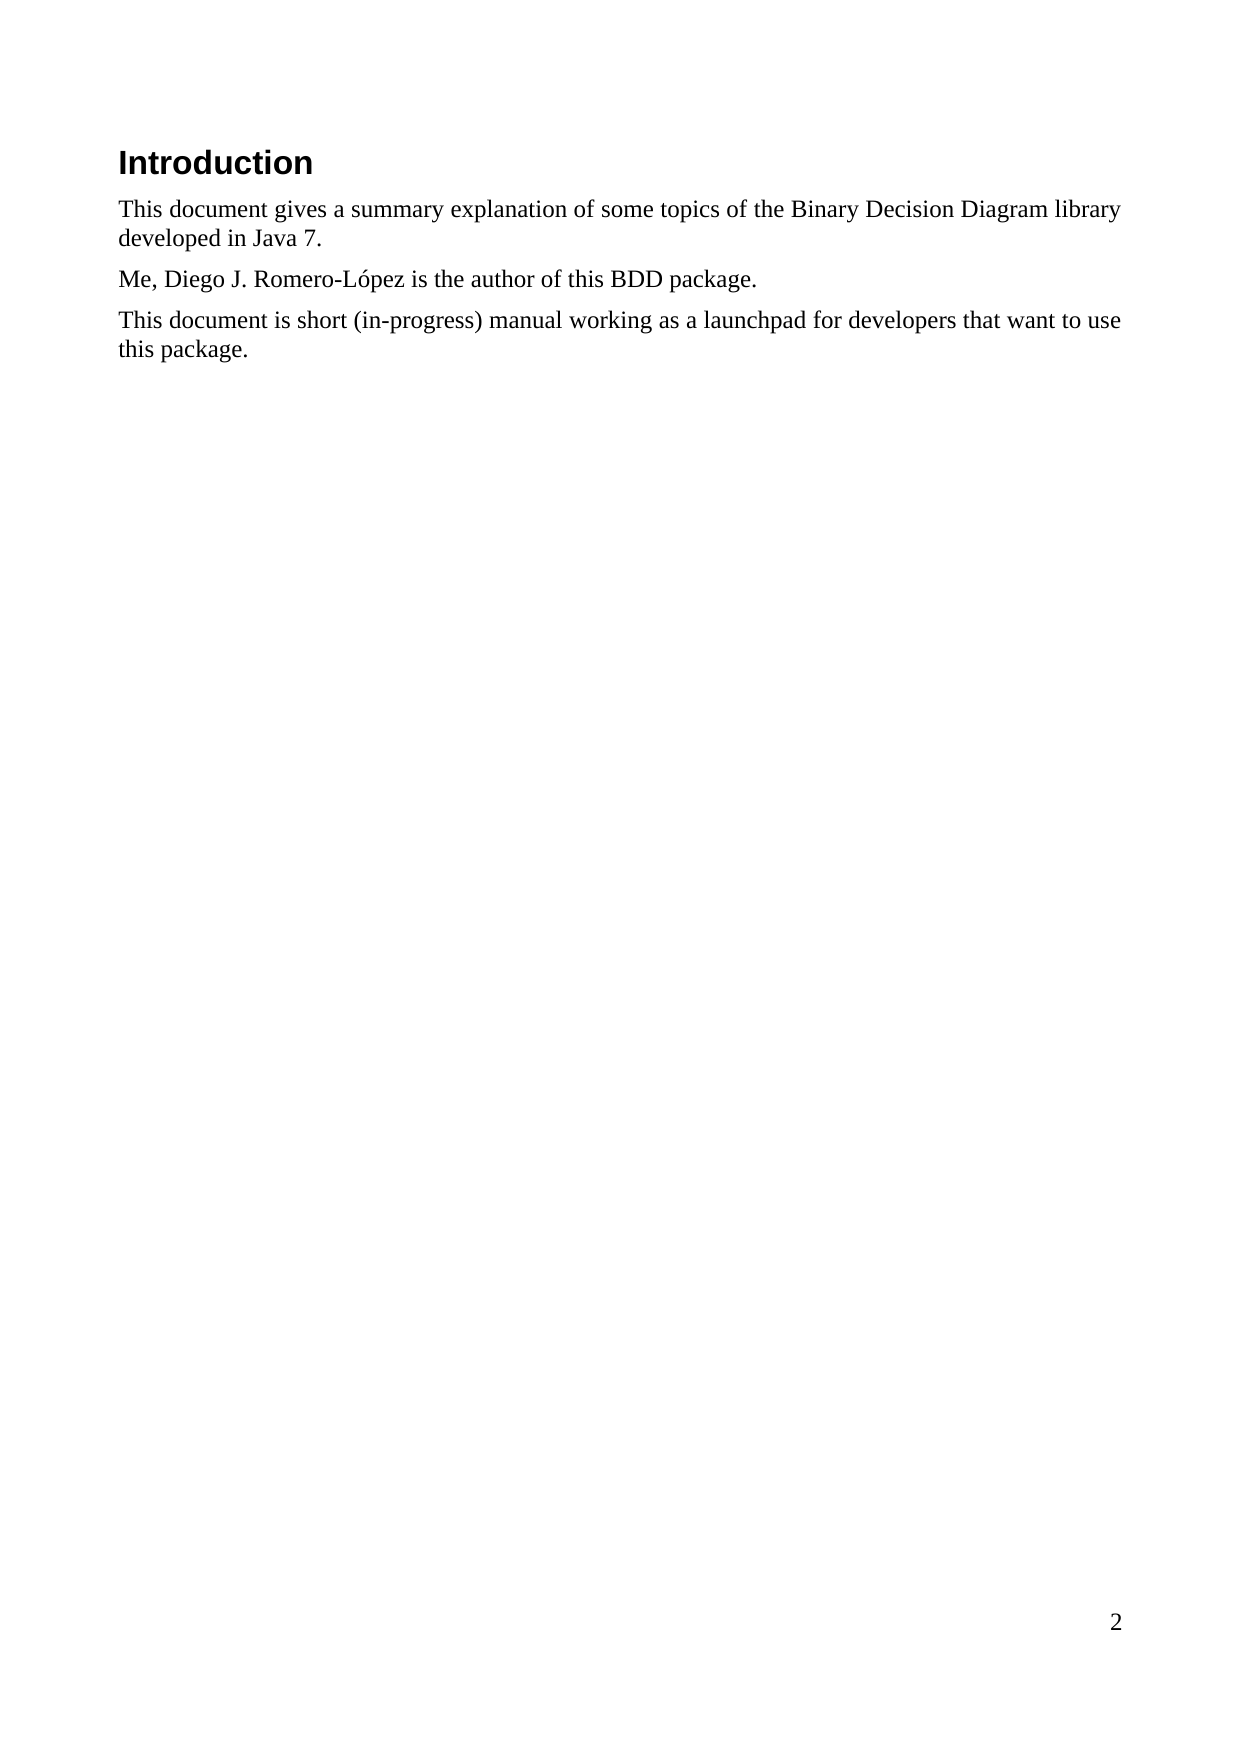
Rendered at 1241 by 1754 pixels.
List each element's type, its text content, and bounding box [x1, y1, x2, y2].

subtitle Introduction [118, 143, 1122, 182]
text Me, Diego J. Romero-López is the author of this BDD package. [118, 264, 1122, 293]
text This document is short (in-progress) manual working as a launchpad for developers that want to use this package. [118, 306, 1122, 363]
text This document gives a summary explanation of some topics of the Binary Decision Diagram library developed in Java 7. [118, 194, 1122, 252]
